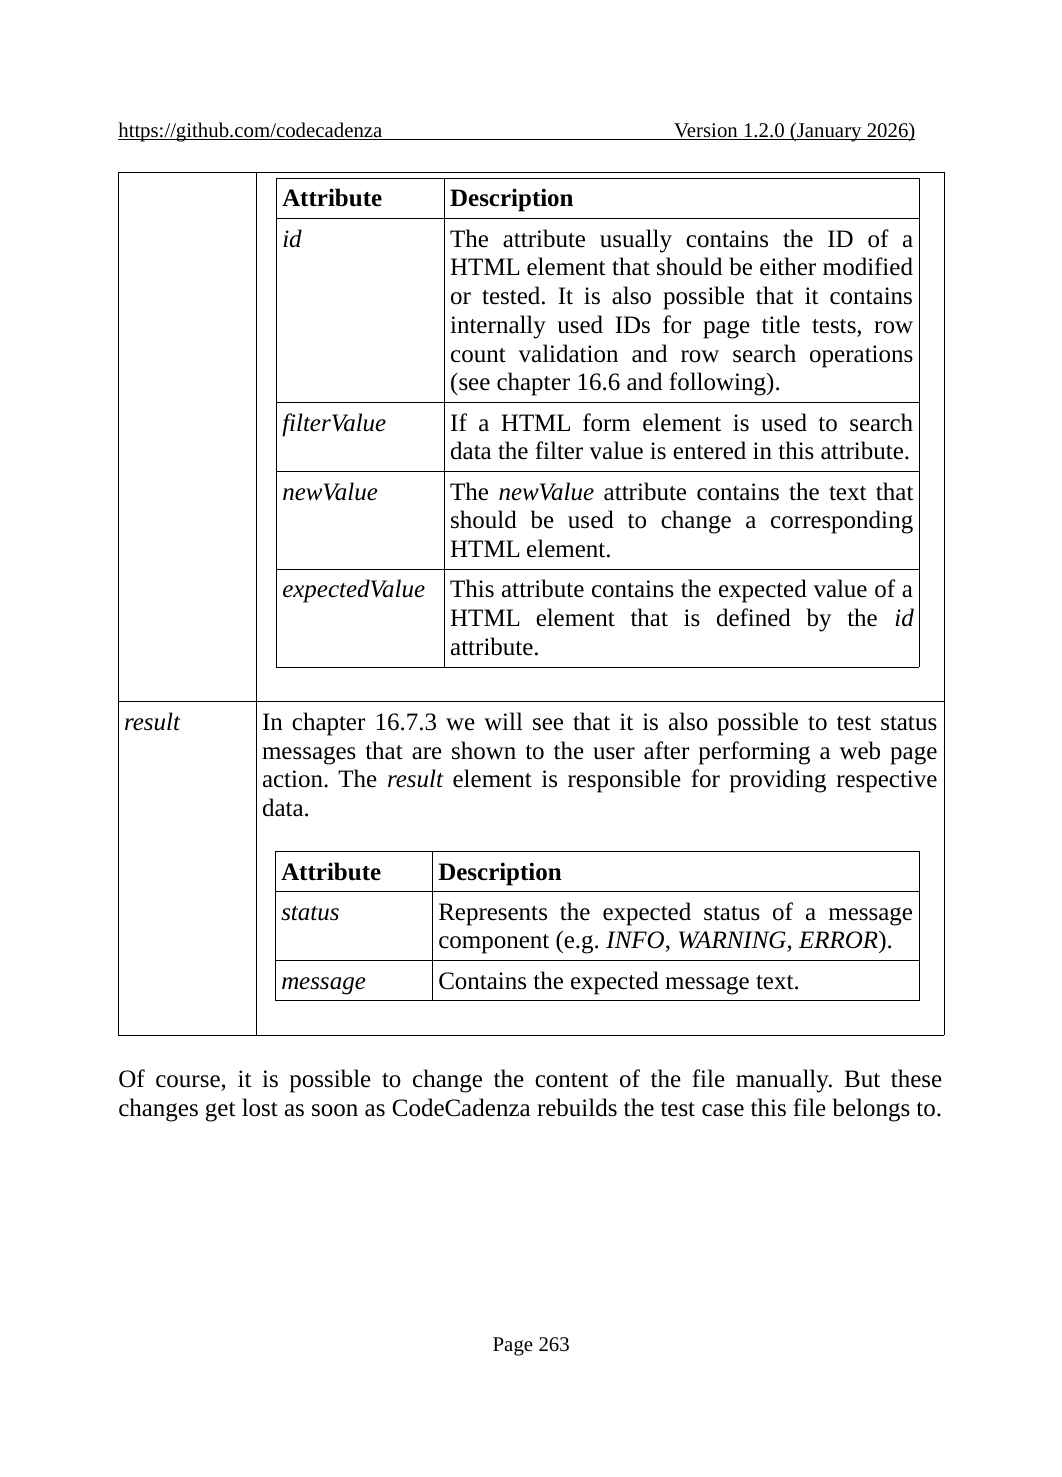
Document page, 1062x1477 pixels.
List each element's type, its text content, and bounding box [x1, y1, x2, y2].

table_cell message [276, 961, 432, 1000]
text Of course, it is possible to change the content of the file manually. But these changes get lost as soon as CodeCadenza rebuilds the test case this file belongs to. [118, 1064, 944, 1121]
table_cell If a HTML form element is used to search data the filter value is entered in this attribute. [445, 403, 919, 471]
table_cell [119, 173, 256, 701]
table_header Description [445, 179, 919, 218]
table_cell The attribute usually contains the ID of a HTML element that should be either modified or tested. It is also possible that it contains internally used IDs for page title tests, row count validation and row search operations (see chapter 16.6 and following). [445, 219, 919, 402]
table_cell This attribute contains the expected value of a HTML element that is defined by the id attribute. [445, 570, 919, 667]
table_cell status [276, 892, 432, 960]
table_cell In chapter 16.7.3 we will see that it is also possible to test status messages that are shown to the user after performing a web page action. The result element is responsible for providing respective data. [257, 702, 944, 1035]
table_header Description [433, 852, 919, 891]
table_header Attribute [276, 852, 432, 891]
table_cell id [277, 219, 444, 402]
table_cell The newValue attribute contains the text that should be used to change a corresponding HTML element. [445, 472, 919, 569]
table_cell Represents the expected status of a message component (e.g. INFO, WARNING, ERROR). [433, 892, 919, 960]
table_cell [257, 173, 944, 701]
table_cell Contains the expected message text. [433, 961, 919, 1000]
table_cell expectedValue [277, 570, 444, 667]
table_header Attribute [277, 179, 444, 218]
table_cell newValue [277, 472, 444, 569]
table_cell result [119, 702, 256, 1035]
table_cell filterValue [277, 403, 444, 471]
